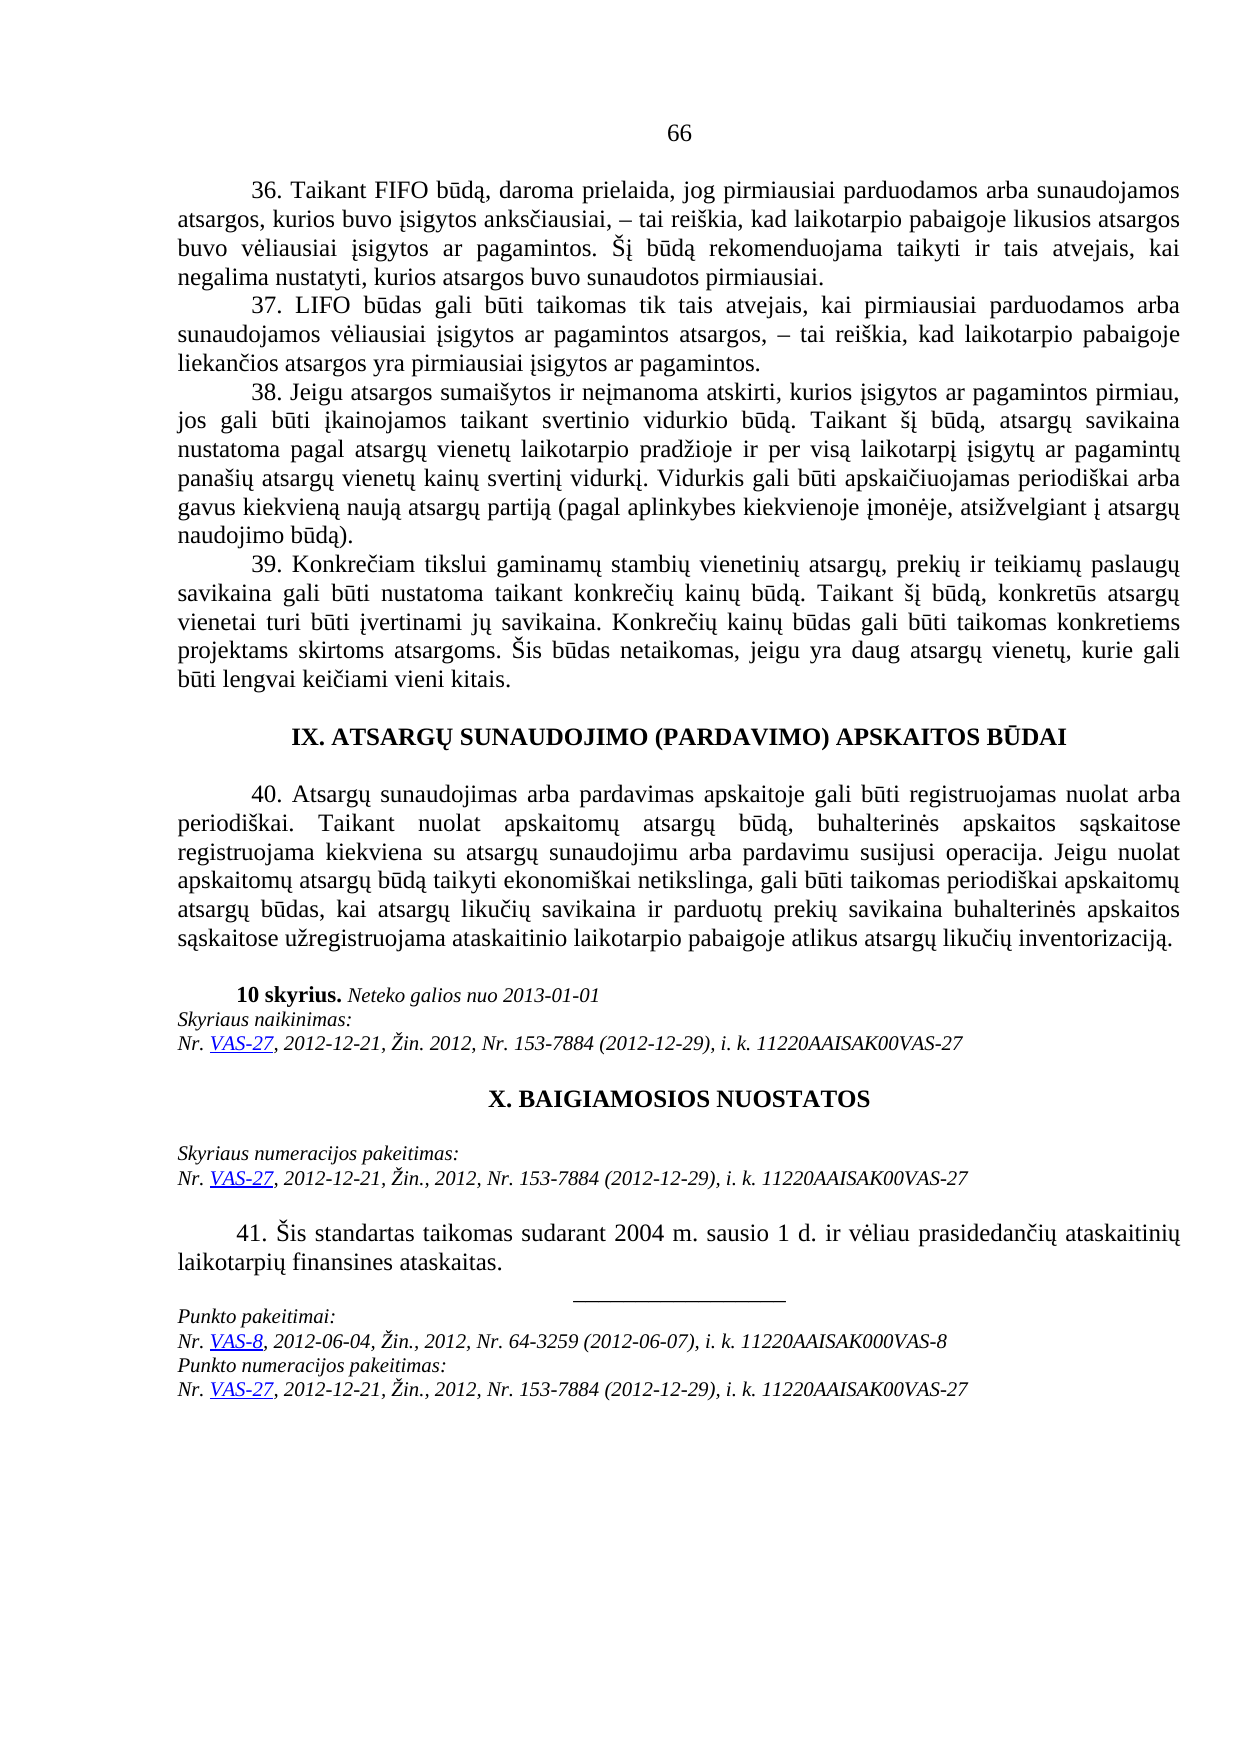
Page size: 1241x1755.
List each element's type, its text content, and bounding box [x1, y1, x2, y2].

text Skyriaus naikinimas: [177, 1007, 1181, 1031]
text Nr. VAS-8, 2012-06-04, Žin., 2012, Nr. 64-3259 (2012-06-07), i. k. 11220AAISAK000VAS-8 [177, 1328, 1181, 1353]
text 10 skyrius. Neteko galios nuo 2013-01-01 [177, 981, 1181, 1007]
text Nr. VAS-27, 2012-12-21, Žin. 2012, Nr. 153-7884 (2012-12-29), i. k. 11220AAISAK00VAS-27 [177, 1031, 1181, 1055]
text Skyriaus numeracijos pakeitimas: [177, 1141, 1181, 1165]
text Nr. VAS-27, 2012-12-21, Žin., 2012, Nr. 153-7884 (2012-12-29), i. k. 11220AAISAK00VAS-27 [177, 1165, 1181, 1189]
text 40. Atsargų sunaudojimas arba pardavimas apskaitoje gali būti registruojamas nuolat arba periodiškai. Taikant nuolat apskaitomų atsargų būdą, buhalterinės apskaitos sąskaitose registruojama kiekviena su atsargų sunaudojimu arba pardavimu susijusi operacija. Jeigu nuolat apskaitomų atsargų būdą taikyti ekonomiškai netikslinga, gali būti taikomas periodiškai apskaitomų atsargų būdas, kai atsargų likučių savikaina ir parduotų prekių savikaina buhalterinės apskaitos sąskaitose užregistruojama ataskaitinio laikotarpio pabaigoje atlikus atsargų likučių inventorizaciją. [177, 779, 1181, 952]
text Nr. VAS-27, 2012-12-21, Žin., 2012, Nr. 153-7884 (2012-12-29), i. k. 11220AAISAK00VAS-27 [177, 1377, 1181, 1401]
text 39. Konkrečiam tikslui gaminamų stambių vienetinių atsargų, prekių ir teikiamų paslaugų savikaina gali būti nustatoma taikant konkrečių kainų būdą. Taikant šį būdą, konkretūs atsargų vienetai turi būti įvertinami jų savikaina. Konkrečių kainų būdas gali būti taikomas konkretiems projektams skirtoms atsargoms. Šis būdas netaikomas, jeigu yra daug atsargų vienetų, kurie gali būti lengvai keičiami vieni kitais. [177, 549, 1181, 693]
text 36. Taikant FIFO būdą, daroma prielaida, jog pirmiausiai parduodamos arba sunaudojamos atsargos, kurios buvo įsigytos anksčiausiai, – tai reiškia, kad laikotarpio pabaigoje likusios atsargos buvo vėliausiai įsigytos ar pagamintos. Šį būdą rekomenduojama taikyti ir tais atvejais, kai negalima nustatyti, kurios atsargos buvo sunaudotos pirmiausiai. [177, 176, 1181, 291]
text Punkto numeracijos pakeitimas: [177, 1353, 1181, 1377]
text 41. Šis standartas taikomas sudarant 2004 m. sausio 1 d. ir vėliau prasidedančių ataskaitinių laikotarpių finansines ataskaitas. [177, 1218, 1181, 1276]
text 37. LIFO būdas gali būti taikomas tik tais atvejais, kai pirmiausiai parduodamos arba sunaudojamos vėliausiai įsigytos ar pagamintos atsargos, – tai reiškia, kad laikotarpio pabaigoje liekančios atsargos yra pirmiausiai įsigytos ar pagamintos. [177, 291, 1181, 377]
text IX. ATSARGŲ SUNAUDOJIMO (PARDAVIMO) APSKAITOS BŪDAI [177, 722, 1181, 751]
text 38. Jeigu atsargos sumaišytos ir neįmanoma atskirti, kurios įsigytos ar pagamintos pirmiau, jos gali būti įkainojamos taikant svertinio vidurkio būdą. Taikant šį būdą, atsargų savikaina nustatoma pagal atsargų vienetų laikotarpio pradžioje ir per visą laikotarpį įsigytų ar pagamintų panašių atsargų vienetų kainų svertinį vidurkį. Vidurkis gali būti apskaičiuojamas periodiškai arba gavus kiekvieną naują atsargų partiją (pagal aplinkybes kiekvienoje įmonėje, atsižvelgiant į atsargų naudojimo būdą). [177, 377, 1181, 549]
text Punkto pakeitimai: [177, 1304, 1181, 1328]
text X. BAIGIAMOSIOS NUOSTATOS [177, 1084, 1181, 1113]
text _________________ [177, 1276, 1181, 1304]
